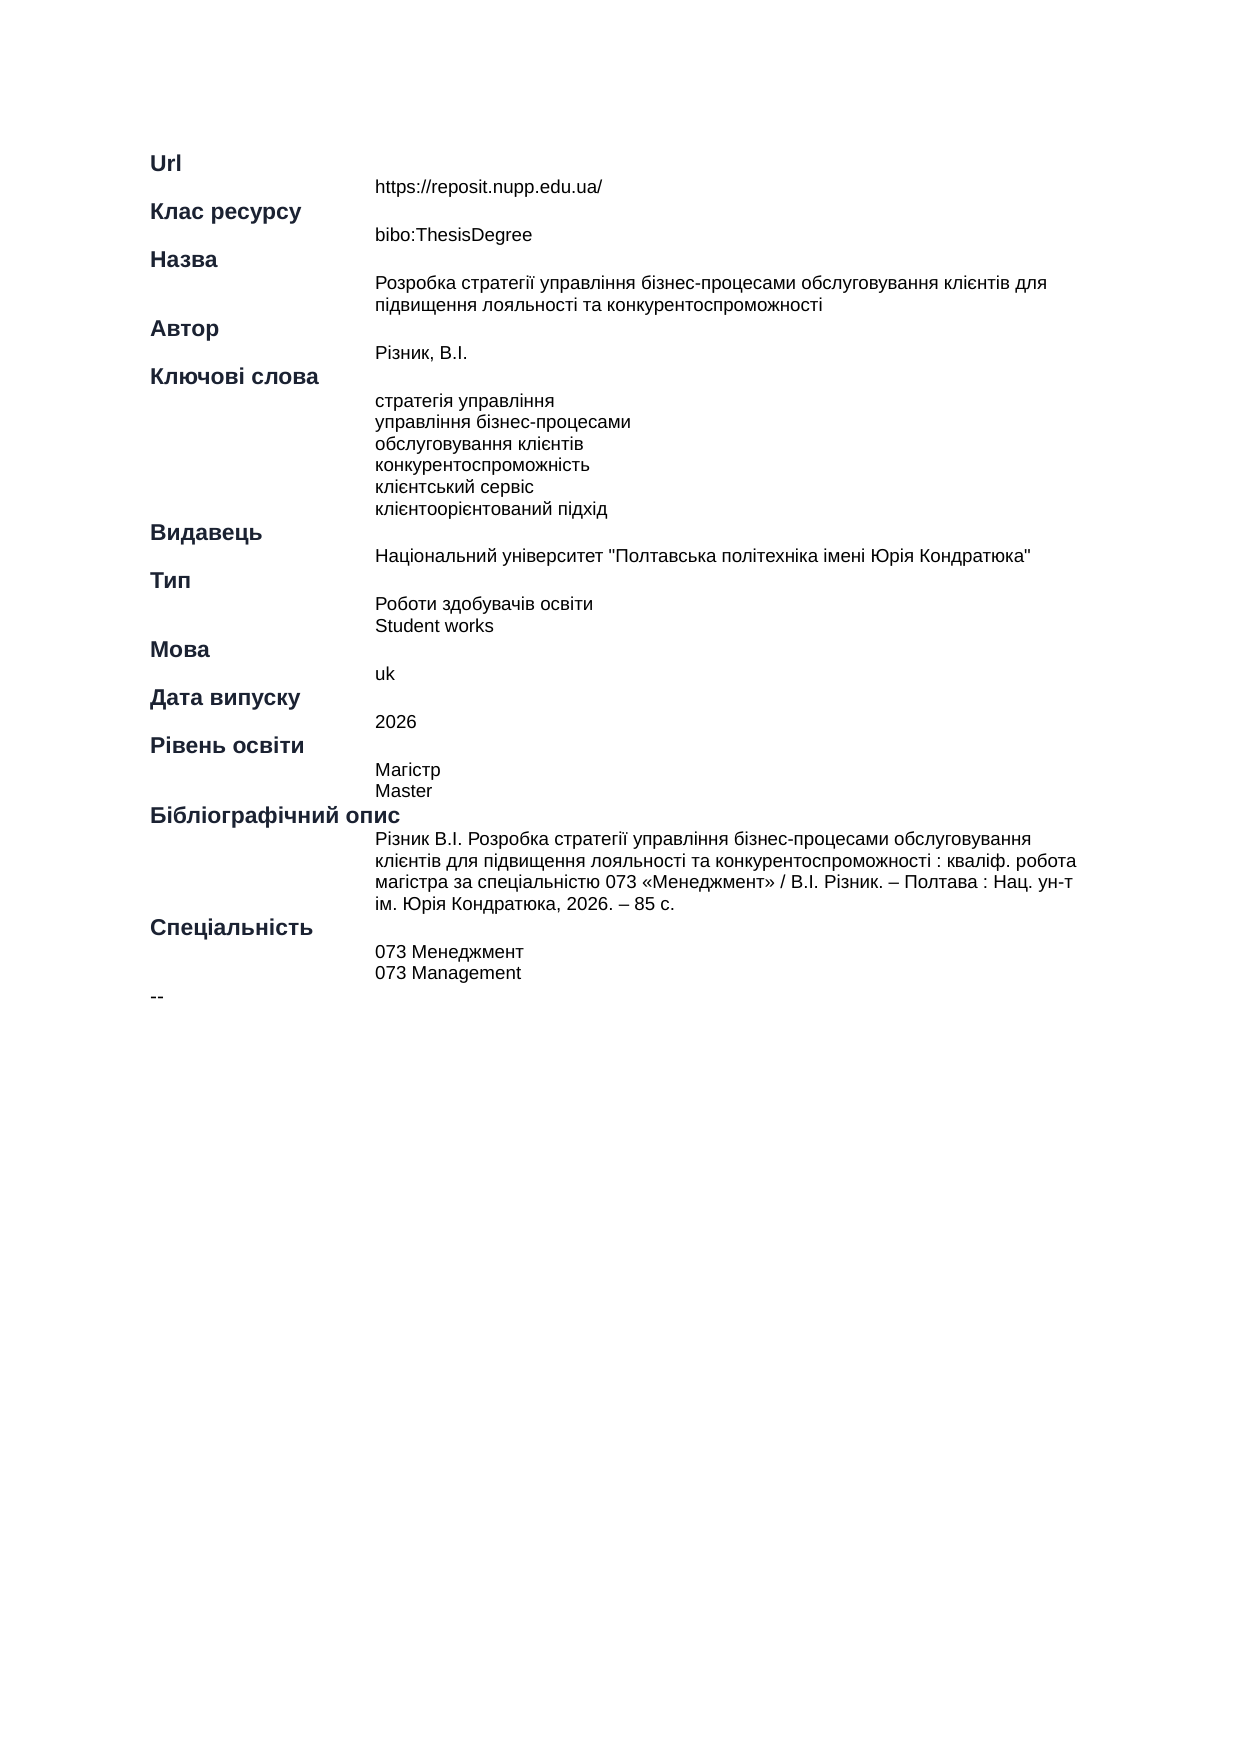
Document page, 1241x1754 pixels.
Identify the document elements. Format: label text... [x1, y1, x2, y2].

text Національний університет "Полтавська політехніка імені Юрія Кондратюка" [375, 545, 1090, 567]
text Автор [150, 315, 1090, 342]
text Master [375, 780, 1090, 802]
text Дата випуску [150, 684, 1090, 711]
text Різник, В.І. [375, 342, 1090, 363]
text Роботи здобувачів освіти [375, 593, 1090, 615]
text клієнтський сервіс [375, 476, 1090, 497]
text стратегія управління [375, 389, 1090, 411]
text Бібліографічний опис [150, 802, 1090, 828]
text 073 Management [375, 962, 1090, 984]
text Мова [150, 636, 1090, 663]
text 2026 [375, 711, 1090, 732]
text Магістр [375, 758, 1090, 780]
text Різник В.І. Розробка стратегії управління бізнес-процесами обслуговування клієнтів для підвищення лояльності та конкурентоспроможності : кваліф. робота магістра за спеціальністю 073 «Менеджмент» / В.І. Різник. – Полтава : Нац. ун-т ім. Юрія Кондратюка, 2026. – 85 с. [375, 828, 1090, 914]
text Ключові слова [150, 363, 1090, 389]
text 073 Менеджмент [375, 941, 1090, 962]
text обслуговування клієнтів [375, 433, 1090, 454]
text Тип [150, 567, 1090, 593]
text uk [375, 663, 1090, 684]
text Спеціальність [150, 914, 1090, 941]
text Url [150, 150, 1090, 176]
text -- [150, 984, 1090, 1008]
text клієнтоорієнтований підхід [375, 497, 1090, 519]
text Назва [150, 246, 1090, 272]
text Student works [375, 615, 1090, 636]
text Розробка стратегії управління бізнес-процесами обслуговування клієнтів для підвищення лояльності та конкурентоспроможності [375, 272, 1090, 315]
text https://reposit.nupp.edu.ua/ [375, 176, 1090, 198]
text управління бізнес-процесами [375, 411, 1090, 433]
text конкурентоспроможність [375, 454, 1090, 476]
text Рівень освіти [150, 732, 1090, 758]
text Видавець [150, 519, 1090, 545]
text Клас ресурсу [150, 198, 1090, 224]
text bibo:ThesisDegree [375, 224, 1090, 246]
